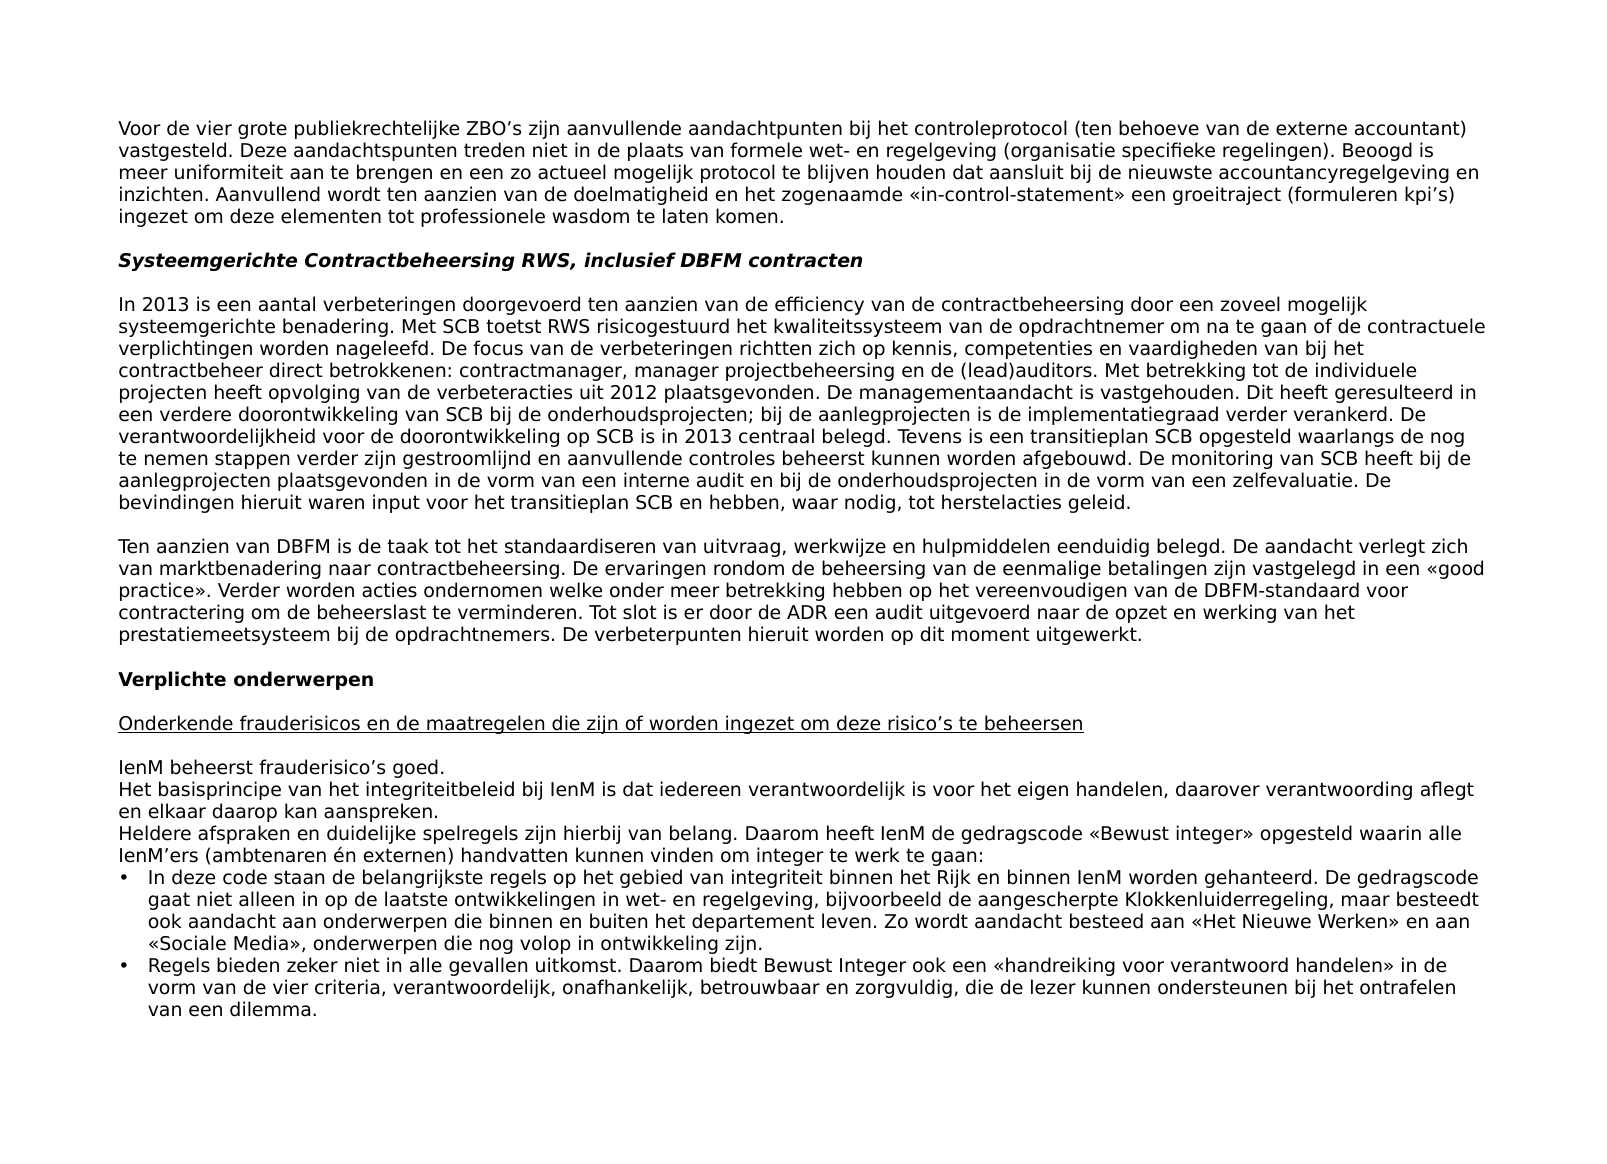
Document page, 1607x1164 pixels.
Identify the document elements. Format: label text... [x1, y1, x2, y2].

text In 2013 is een aantal verbeteringen doorgevoerd ten aanzien van de efficiency van de contractbeheersing door een zoveel mogelijk systeemgerichte benadering. Met SCB toetst RWS risicogestuurd het kwaliteitssysteem van de opdrachtnemer om na te gaan of de contractuele verplichtingen worden nageleefd. De focus van de verbeteringen richtten zich op kennis, competenties en vaardigheden van bij het contractbeheer direct betrokkenen: contractmanager, manager projectbeheersing en de (lead)auditors. Met betrekking tot de individuele projecten heeft opvolging van de verbeteracties uit 2012 plaatsgevonden. De managementaandacht is vastgehouden. Dit heeft geresulteerd in een verdere doorontwikkeling van SCB bij de onderhoudsprojecten; bij de aanlegprojecten is de implementatiegraad verder verankerd. De verantwoordelijkheid voor de doorontwikkeling op SCB is in 2013 centraal belegd. Tevens is een transitieplan SCB opgesteld waarlangs de nog te nemen stappen verder zijn gestroomlijnd en aanvullende controles beheerst kunnen worden afgebouwd. De monitoring van SCB heeft bij de aanlegprojecten plaatsgevonden in de vorm van een interne audit en bij de onderhoudsprojecten in de vorm van een zelfevaluatie. De bevindingen hieruit waren input voor het transitieplan SCB en hebben, waar nodig, tot herstelacties geleid. [118, 294, 1488, 514]
text Ten aanzien van DBFM is de taak tot het standaardiseren van uitvraag, werkwijze en hulpmiddelen eenduidig belegd. De aandacht verlegt zich van marktbenadering naar contractbeheersing. De ervaringen rondom de beheersing van de eenmalige betalingen zijn vastgelegd in een «good practice». Verder worden acties ondernomen welke onder meer betrekking hebben op het vereenvoudigen van de DBFM-standaard voor contractering om de beheerslast te verminderen. Tot slot is er door de ADR een audit uitgevoerd naar de opzet en werking van het prestatiemeetsysteem bij de opdrachtnemers. De verbeterpunten hieruit worden op dit moment uitgewerkt. [118, 536, 1488, 646]
text Heldere afspraken en duidelijke spelregels zijn hierbij van belang. Daarom heeft IenM de gedragscode «Bewust integer» opgesteld waarin alle IenM’ers (ambtenaren én externen) handvatten kunnen vinden om integer te werk te gaan: [118, 823, 1488, 867]
text • In deze code staan de belangrijkste regels op het gebied van integriteit binnen het Rijk en binnen IenM worden gehanteerd. De gedragscode gaat niet alleen in op de laatste ontwikkelingen in wet- en regelgeving, bijvoorbeeld de aangescherpte Klokkenluiderregeling, maar besteedt ook aandacht aan onderwerpen die binnen en buiten het departement leven. Zo wordt aandacht besteed aan «Het Nieuwe Werken» en aan «Sociale Media», onderwerpen die nog volop in ontwikkeling zijn. [118, 867, 1488, 954]
text IenM beheerst frauderisico’s goed. [118, 757, 1488, 779]
text Het basisprincipe van het integriteitbeleid bij IenM is dat iedereen verantwoordelijk is voor het eigen handelen, daarover verantwoording aflegt en elkaar daarop kan aanspreken. [118, 779, 1488, 823]
text • Regels bieden zeker niet in alle gevallen uitkomst. Daarom biedt Bewust Integer ook een «handreiking voor verantwoord handelen» in de vorm van de vier criteria, verantwoordelijk, onafhankelijk, betrouwbaar en zorgvuldig, die de lezer kunnen ondersteunen bij het ontrafelen van een dilemma. [118, 954, 1488, 1021]
subtitle Systeemgerichte Contractbeheersing RWS, inclusief DBFM contracten [118, 250, 1488, 272]
subtitle Verplichte onderwerpen [118, 668, 1488, 690]
subtitle Onderkende frauderisicos en de maatregelen die zijn of worden ingezet om deze risico’s te beheersen [118, 713, 1488, 734]
text Voor de vier grote publiekrechtelijke ZBO’s zijn aanvullende aandachtpunten bij het controleprotocol (ten behoeve van de externe accountant) vastgesteld. Deze aandachtspunten treden niet in de plaats van formele wet- en regelgeving (organisatie specifieke regelingen). Beoogd is meer uniformiteit aan te brengen en een zo actueel mogelijk protocol te blijven houden dat aansluit bij de nieuwste accountancyregelgeving en inzichten. Aanvullend wordt ten aanzien van de doelmatigheid en het zogenaamde «in-control-statement» een groeitraject (formuleren kpi’s) ingezet om deze elementen tot professionele wasdom te laten komen. [118, 118, 1488, 228]
